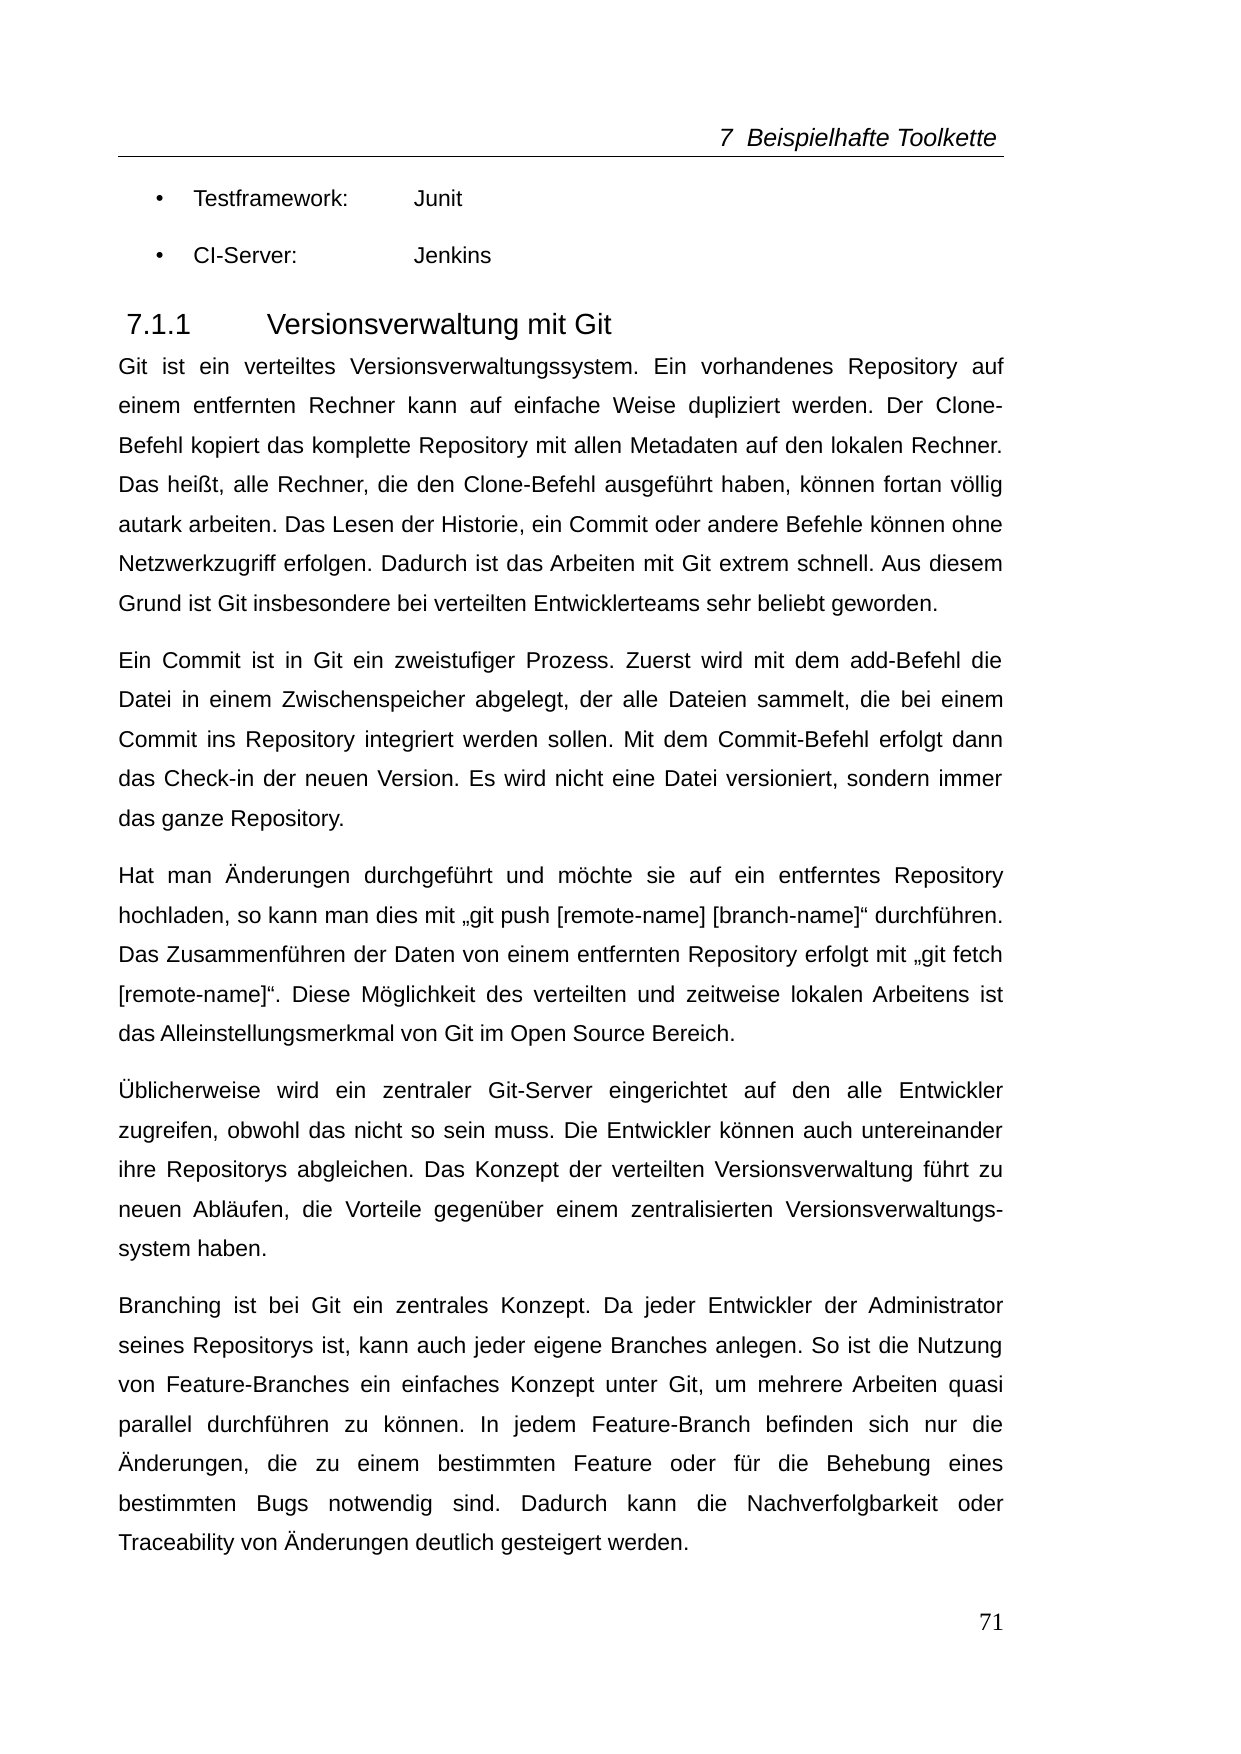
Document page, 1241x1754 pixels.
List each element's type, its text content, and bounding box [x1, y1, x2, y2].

text Üblicherweise wird ein zentraler Git-Server eingerichtet auf den alle Entwickler zugreifen, obwohl das nicht so sein muss. Die Entwickler können auch untereinander ihre Repositorys abgleichen. Das Konzept der verteilten Versionsverwaltung führt zu neuen Abläufen, die Vorteile gegenüber einem zentralisierten Versionsverwaltungs-system haben. [118, 1077, 1004, 1261]
text Branching ist bei Git ein zentrales Konzept. Da jeder Entwickler der Administrator seines Repositorys ist, kann auch jeder eigene Branches anlegen. So ist die Nutzung von Feature-Branches ein einfaches Konzept unter Git, um mehrere Arbeiten quasi parallel durchführen zu können. In jedem Feature-Branch befinden sich nur die Änderungen, die zu einem bestimmten Feature oder für die Behebung eines bestimmten Bugs notwendig sind. Dadurch kann die Nachverfolgbarkeit oder Traceability von Änderungen deutlich gesteigert werden. [118, 1292, 1004, 1556]
text Hat man Änderungen durchgeführt und möchte sie auf ein entferntes Repository hochladen, so kann man dies mit „git push [remote-name] [branch-name]“ durchführen. Das Zusammenführen der Daten von einem entfernten Repository erfolgt mit „git fetch [remote-name]“. Diese Möglichkeit des verteilten und zeitweise lokalen Arbeitens ist das Alleinstellungsmerkmal von Git im Open Source Bereich. [118, 862, 1004, 1046]
list CI-Server: Jenkins [156, 242, 1004, 269]
subtitle Versionsverwaltung mit Git [118, 307, 1004, 340]
list Testframework: Junit [156, 185, 1004, 212]
text Ein Commit ist in Git ein zweistufiger Prozess. Zuerst wird mit dem add-Befehl die Datei in einem Zwischenspeicher abgelegt, der alle Dateien sammelt, die bei einem Commit ins Repository integriert werden sollen. Mit dem Commit-Befehl erfolgt dann das Check-in der neuen Version. Es wird nicht eine Datei versioniert, sondern immer das ganze Repository. [118, 647, 1004, 831]
text Git ist ein verteiltes Versionsverwaltungssystem. Ein vorhandenes Repository auf einem entfernten Rechner kann auf einfache Weise dupliziert werden. Der Clone-Befehl kopiert das komplette Repository mit allen Metadaten auf den lokalen Rechner. Das heißt, alle Rechner, die den Clone-Befehl ausgeführt haben, können fortan völlig autark arbeiten. Das Lesen der Historie, ein Commit oder andere Befehle können ohne Netzwerkzugriff erfolgen. Dadurch ist das Arbeiten mit Git extrem schnell. Aus diesem Grund ist Git insbesondere bei verteilten Entwicklerteams sehr beliebt geworden. [118, 353, 1004, 616]
